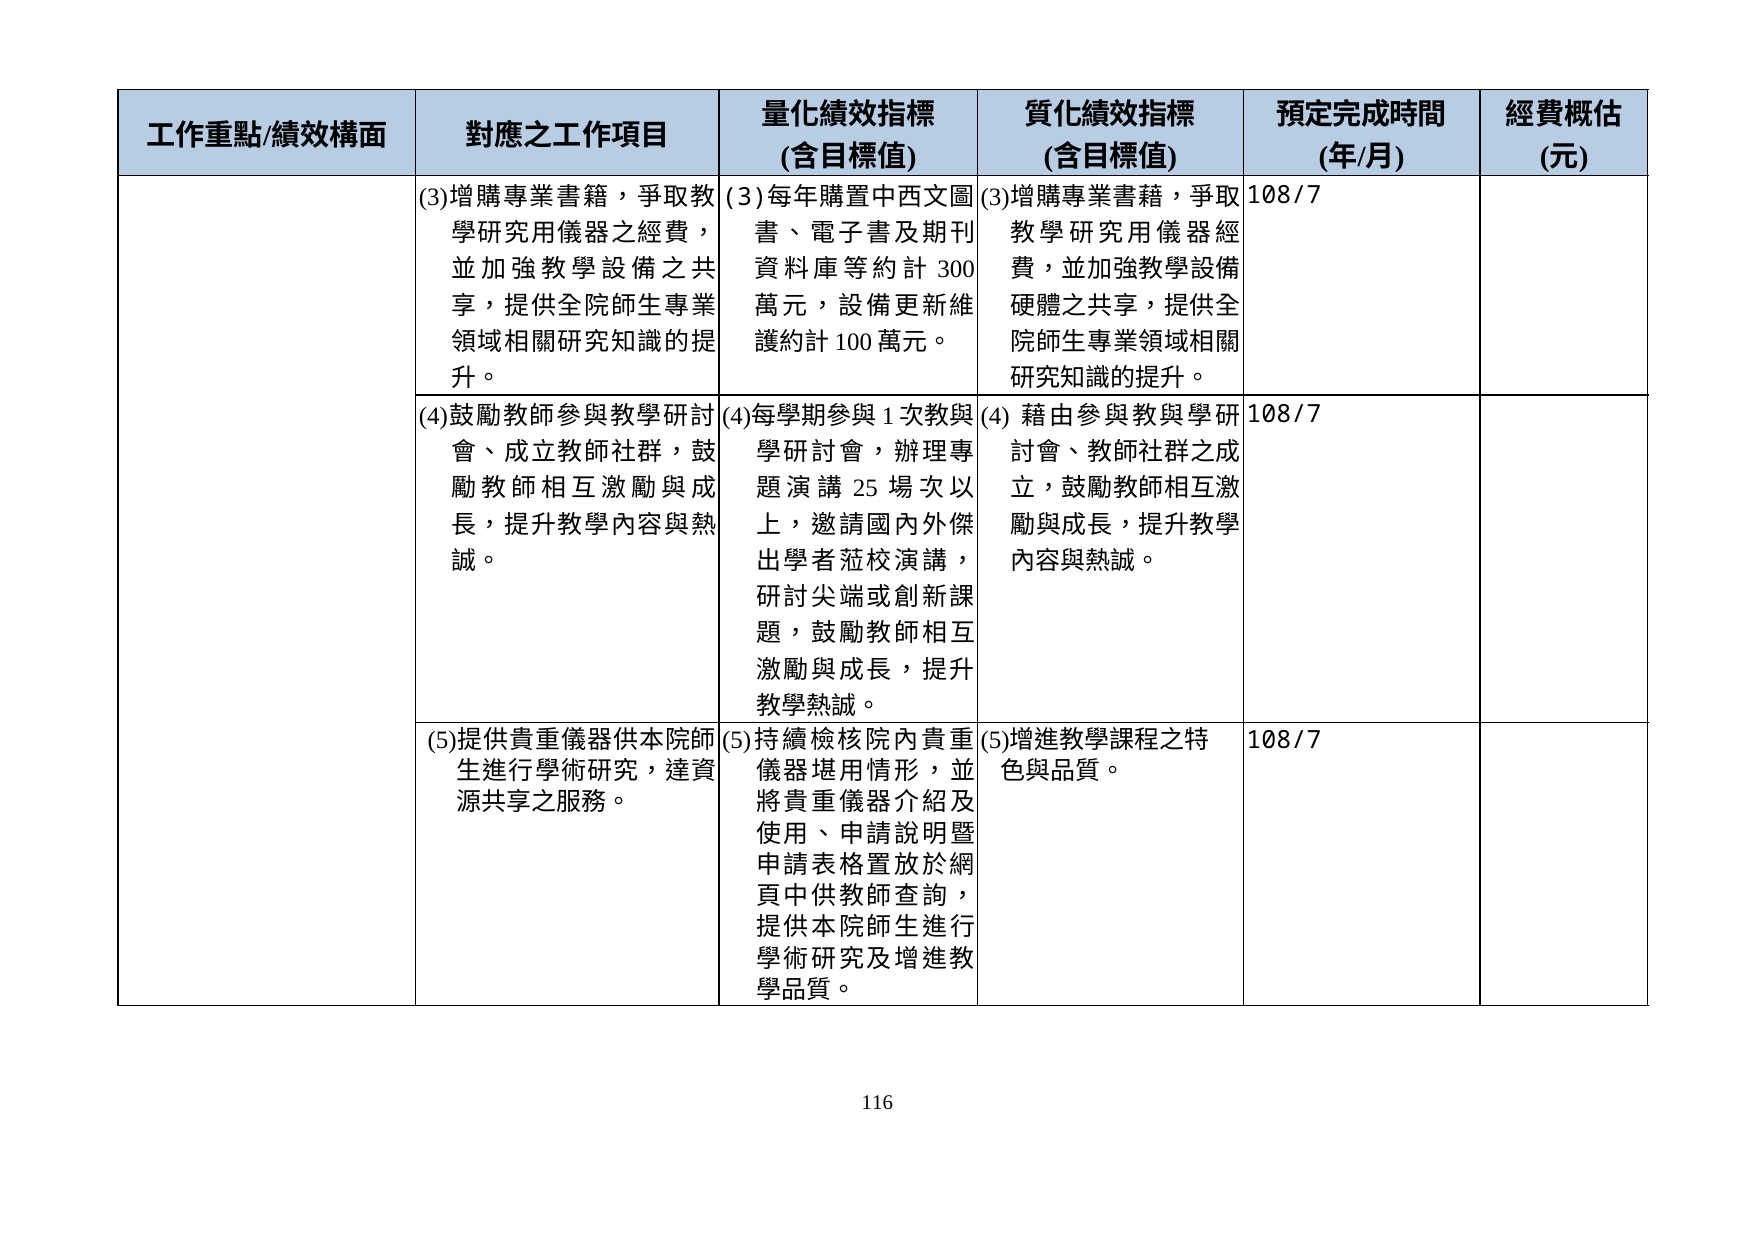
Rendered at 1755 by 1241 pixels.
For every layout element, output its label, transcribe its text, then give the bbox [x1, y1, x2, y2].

table_header 經費概估 (元) [1481, 90, 1647, 175]
table_header 對應之工作項目 [416, 90, 718, 175]
table_cell [119, 176, 415, 1004]
table_cell (5)增進教學課程之特 色與品質。 [978, 723, 1243, 1004]
table_cell (5)提供貴重儀器供本院師生進行學術研究，達資源共享之服務。 [416, 723, 718, 1004]
table_cell (4) 藉由參與教與學研討會、教師社群之成立，鼓勵教師相互激勵與成長，提升教學內容與熱誠。 [978, 396, 1243, 722]
table_header 量化績效指標 (含目標值) [720, 90, 977, 175]
table_cell 108/7 [1244, 176, 1479, 394]
table_header 預定完成時間 (年/月) [1244, 90, 1479, 175]
table_header 質化績效指標 (含目標值) [978, 90, 1243, 175]
table_cell (5)持續檢核院內貴重儀器堪用情形，並將貴重儀器介紹及使用、申請說明暨申請表格置放於網頁中供教師查詢，提供本院師生進行學術研究及增進教學品質。 [720, 723, 977, 1004]
table_cell 108/7 [1244, 723, 1479, 1004]
table_cell [1481, 396, 1647, 722]
table_cell 108/7 [1244, 396, 1479, 722]
table_cell (3)增購專業書藉，爭取教學研究用儀器經費，並加強教學設備硬體之共享，提供全院師生專業領域相關研究知識的提升。 [978, 176, 1243, 394]
table_cell (3)每年購置中西文圖書、電子書及期刊資料庫等約計300萬元，設備更新維護約計100萬元。 [720, 176, 977, 394]
table_cell [1481, 176, 1647, 394]
table_header 工作重點/績效構面 [119, 90, 415, 175]
table_cell [1481, 723, 1647, 1004]
table_cell (4)鼓勵教師參與教學研討會、成立教師社群，鼓勵教師相互激勵與成長，提升教學內容與熱誠。 [416, 396, 718, 722]
table_cell (3)增購專業書籍，爭取教學研究用儀器之經費，並加強教學設備之共享，提供全院師生專業領域相關研究知識的提升。 [416, 176, 718, 394]
table_cell (4)每學期參與1次教與學研討會，辦理專題演講25場次以上，邀請國內外傑出學者蒞校演講，研討尖端或創新課題，鼓勵教師相互激勵與成長，提升教學熱誠。 [720, 396, 977, 722]
